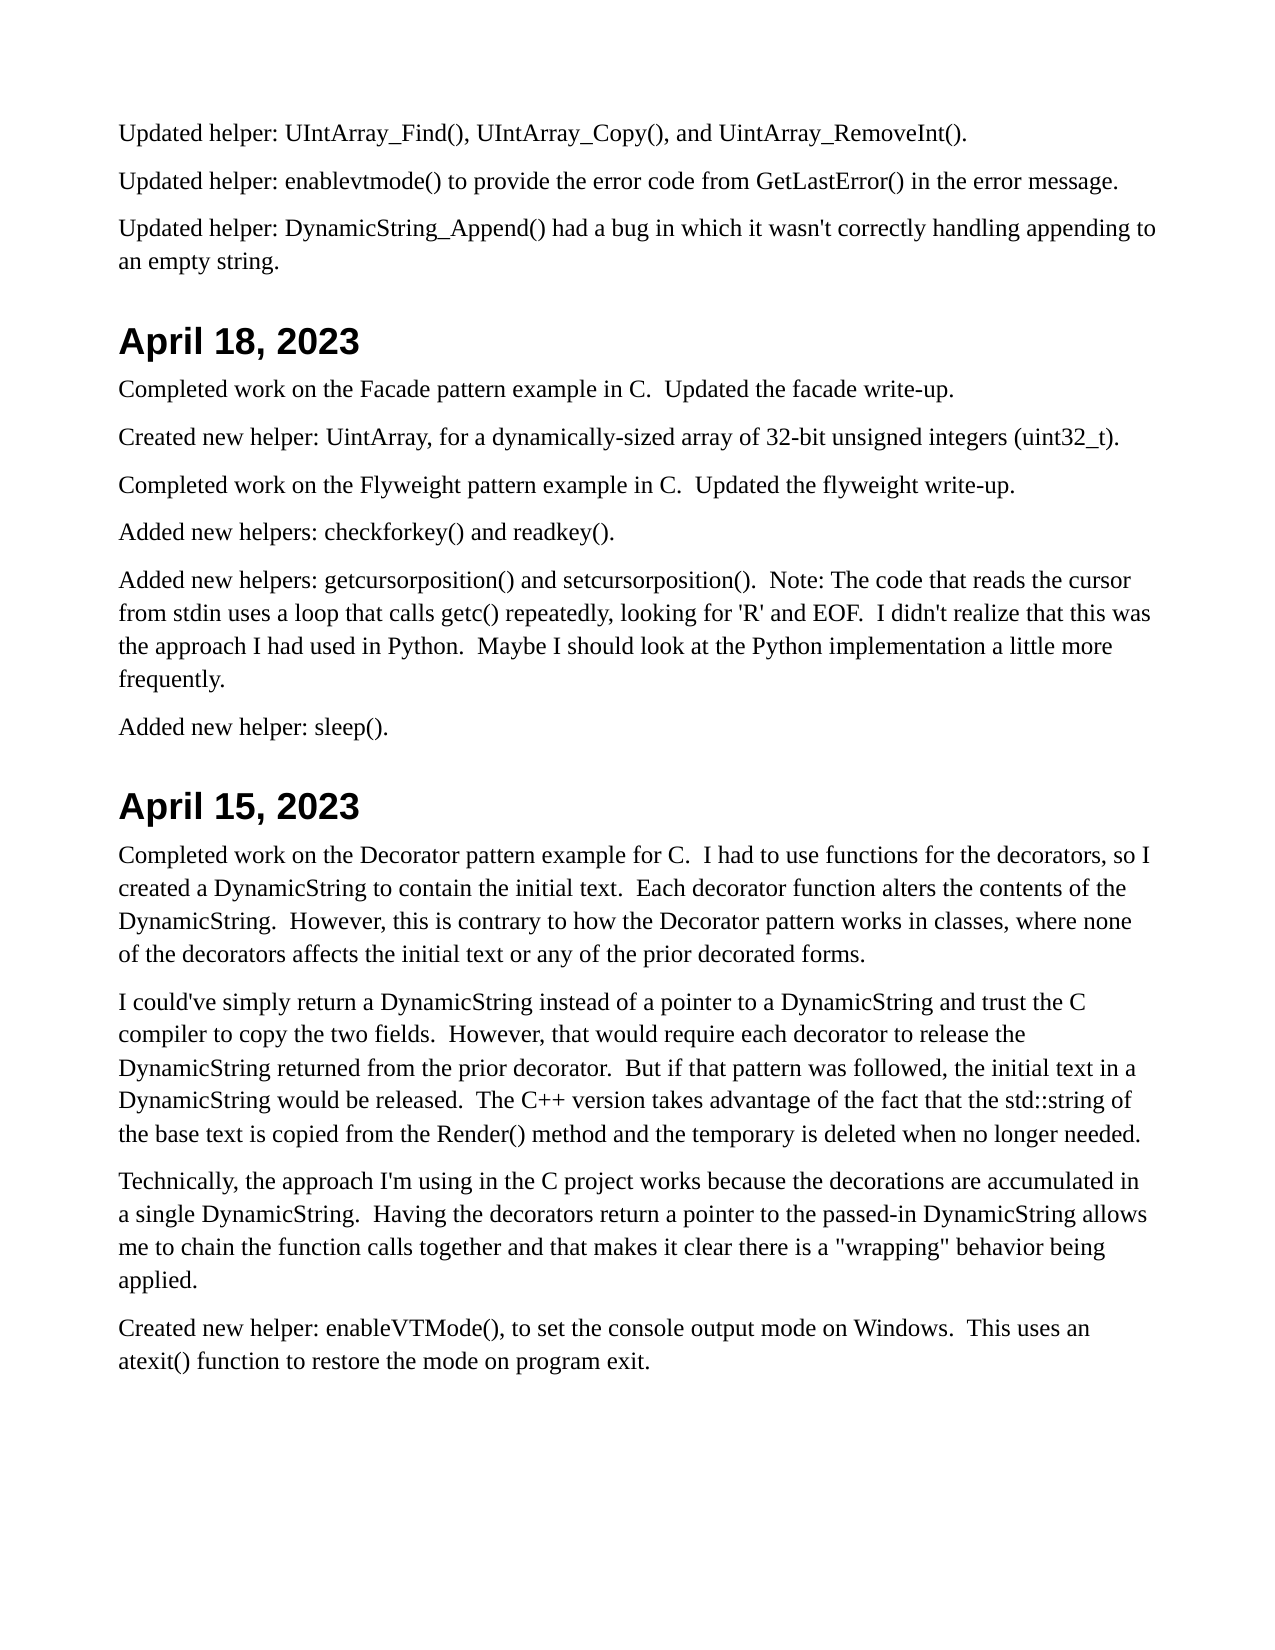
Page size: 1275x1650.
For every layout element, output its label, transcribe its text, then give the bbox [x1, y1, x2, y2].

subtitle April 15, 2023 [118, 784, 1157, 827]
text Created new helper: enableVTMode(), to set the console output mode on Windows. This uses an atexit() function to restore the mode on program exit. [118, 1313, 1157, 1375]
text Updated helper: DynamicString_Append() had a bug in which it wasn't correctly handling appending to an empty string. [118, 213, 1157, 275]
text Completed work on the Decorator pattern example for C. I had to use functions for the decorators, so I created a DynamicString to contain the initial text. Each decorator function alters the contents of the DynamicString. However, this is contrary to how the Decorator pattern works in classes, where none of the decorators affects the initial text or any of the prior decorated forms. [118, 840, 1157, 968]
text Added new helpers: getcursorposition() and setcursorposition(). Note: The code that reads the cursor from stdin uses a loop that calls getc() repeatedly, looking for 'R' and EOF. I didn't realize that this was the approach I had used in Python. Maybe I should look at the Python implementation a little more frequently. [118, 565, 1157, 693]
text Updated helper: UIntArray_Find(), UIntArray_Copy(), and UintArray_RemoveInt(). [118, 118, 1157, 147]
text Created new helper: UintArray, for a dynamically-sized array of 32-bit unsigned integers (uint32_t). [118, 422, 1157, 451]
text Completed work on the Facade pattern example in C. Updated the facade write-up. [118, 374, 1157, 403]
text Added new helpers: checkforkey() and readkey(). [118, 517, 1157, 546]
text Completed work on the Flyweight pattern example in C. Updated the flyweight write-up. [118, 470, 1157, 498]
subtitle April 18, 2023 [118, 319, 1157, 362]
text Added new helper: sleep(). [118, 712, 1157, 740]
text I could've simply return a DynamicString instead of a pointer to a DynamicString and trust the C compiler to copy the two fields. However, that would require each decorator to release the DynamicString returned from the prior decorator. But if that pattern was followed, the initial text in a DynamicString would be released. The C++ version takes advantage of the fact that the std::string of the base text is copied from the Render() method and the temporary is deleted when no longer needed. [118, 987, 1157, 1147]
text Updated helper: enablevtmode() to provide the error code from GetLastError() in the error message. [118, 166, 1157, 194]
text Technically, the approach I'm using in the C project works because the decorations are accumulated in a single DynamicString. Having the decorators return a pointer to the passed-in DynamicString allows me to chain the function calls together and that makes it clear there is a "wrapping" behavior being applied. [118, 1166, 1157, 1294]
